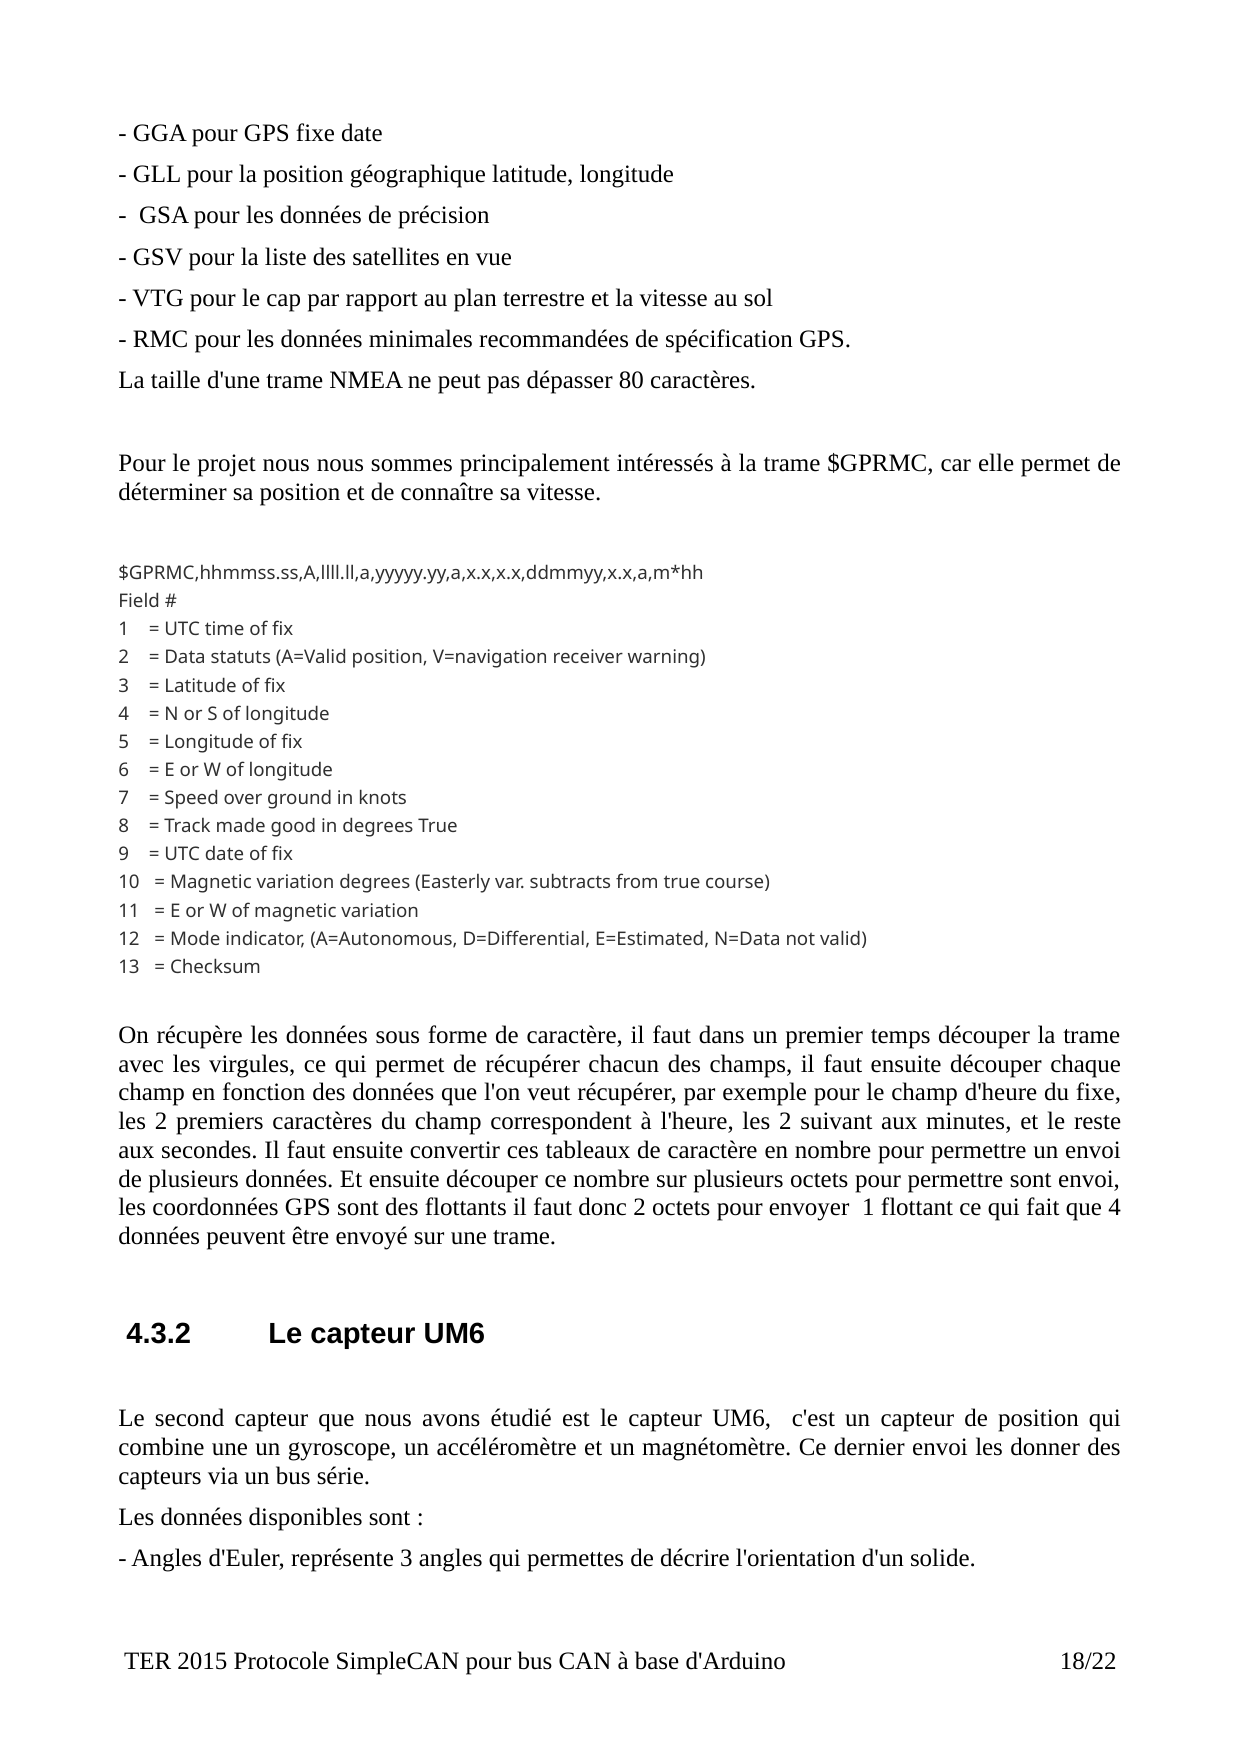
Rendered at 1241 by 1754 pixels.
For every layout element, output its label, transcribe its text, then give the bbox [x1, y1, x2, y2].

text $GPRMC,hhmmss.ss,A,llll.ll,a,yyyyy.yy,a,x.x,x.x,ddmmyy,x.x,a,m*hh [118, 559, 1122, 585]
text 12 = Mode indicator, (A=Autonomous, D=Differential, E=Estimated, N=Data not valid) [118, 922, 1122, 951]
text - VTG pour le cap par rapport au plan terrestre et la vitesse au sol [118, 283, 1122, 312]
text 4 = N or S of longitude [118, 697, 1122, 726]
text Le second capteur que nous avons étudié est le capteur UM6, c'est un capteur de position qui combine une un gyroscope, un accéléromètre et un magnétomètre. Ce dernier envoi les donner des capteurs via un bus série. [118, 1403, 1122, 1490]
subtitle Le capteur UM6 [118, 1316, 1122, 1350]
text - Angles d'Euler, représente 3 angles qui permettes de décrire l'orientation d'un solide. [118, 1543, 1122, 1572]
text 2 = Data statuts (A=Valid position, V=navigation receiver warning) [118, 641, 1122, 669]
text 11 = E or W of magnetic variation [118, 894, 1122, 922]
text 3 = Latitude of fix [118, 669, 1122, 697]
text 5 = Longitude of fix [118, 726, 1122, 754]
text - GLL pour la position géographique latitude, longitude [118, 159, 1122, 188]
text - GGA pour GPS fixe date [118, 118, 1122, 147]
text Field # [118, 585, 1122, 613]
text - GSA pour les données de précision [118, 201, 1122, 229]
text Pour le projet nous nous sommes principalement intéressés à la trame $GPRMC, car elle permet de déterminer sa position et de connaître sa vitesse. [118, 448, 1122, 506]
text 8 = Track made good in degrees True [118, 810, 1122, 838]
text 13 = Checksum [118, 951, 1122, 979]
text La taille d'une trame NMEA ne peut pas dépasser 80 caractères. [118, 366, 1122, 394]
text Les données disponibles sont : [118, 1502, 1122, 1531]
text 7 = Speed over ground in knots [118, 782, 1122, 810]
text 1 = UTC time of fix [118, 613, 1122, 641]
text 6 = E or W of longitude [118, 754, 1122, 782]
text On récupère les données sous forme de caractère, il faut dans un premier temps découper la trame avec les virgules, ce qui permet de récupérer chacun des champs, il faut ensuite découper chaque champ en fonction des données que l'on veut récupérer, par exemple pour le champ d'heure du fixe, les 2 premiers caractères du champ correspondent à l'heure, les 2 suivant aux minutes, et le reste aux secondes. Il faut ensuite convertir ces tableaux de caractère en nombre pour permettre un envoi de plusieurs données. Et ensuite découper ce nombre sur plusieurs octets pour permettre sont envoi, les coordonnées GPS sont des flottants il faut donc 2 octets pour envoyer 1 flottant ce qui fait que 4 données peuvent être envoyé sur une trame. [118, 1020, 1122, 1250]
text - GSV pour la liste des satellites en vue [118, 242, 1122, 271]
text 9 = UTC date of fix [118, 838, 1122, 866]
text 10 = Magnetic variation degrees (Easterly var. subtracts from true course) [118, 866, 1122, 894]
text - RMC pour les données minimales recommandées de spécification GPS. [118, 324, 1122, 353]
